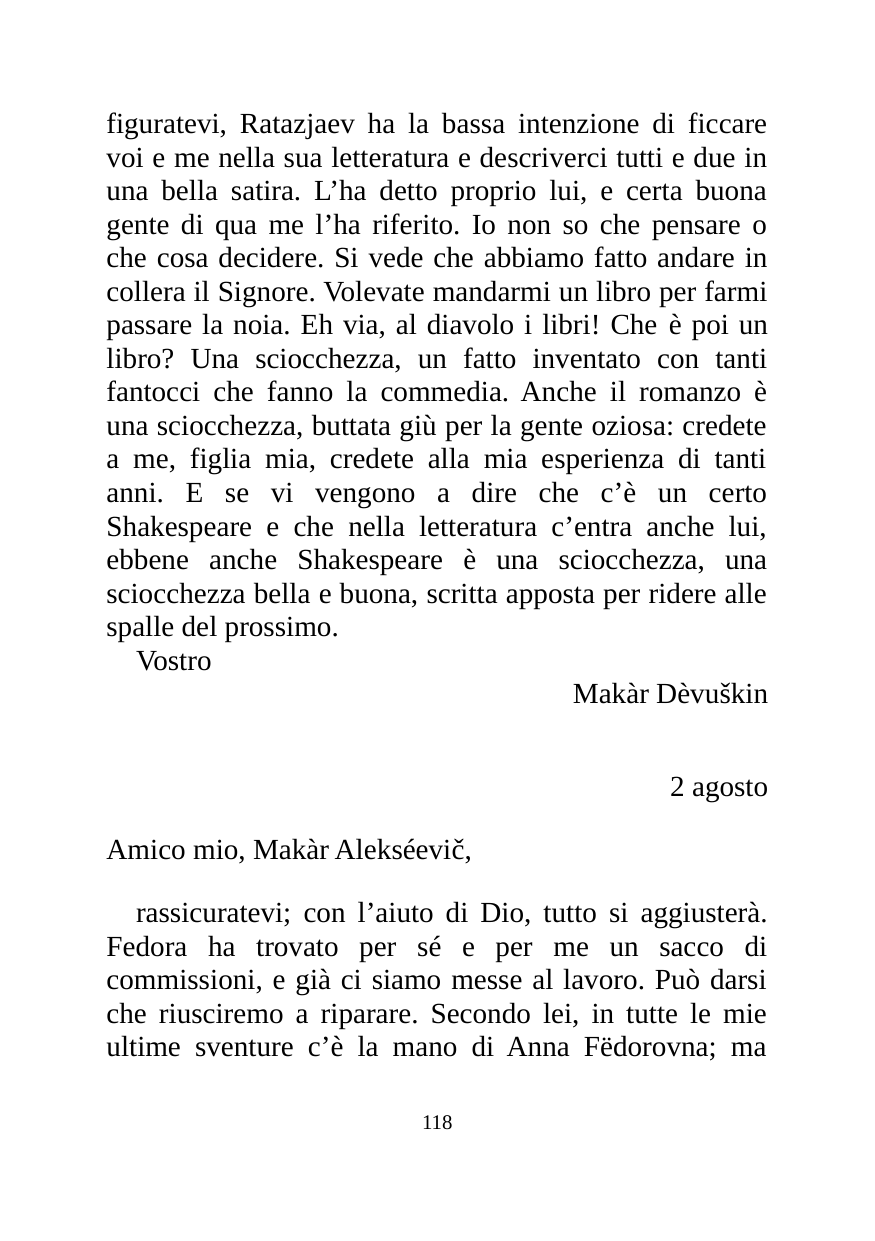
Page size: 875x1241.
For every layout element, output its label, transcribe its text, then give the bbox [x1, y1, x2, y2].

text figuratevi, Ratazjaev ha la bassa intenzione di ficcare voi e me nella sua letteratura e descriverci tutti e due in una bella satira. L’ha detto proprio lui, e certa buona gente di qua me l’ha riferito. Io non so che pensare o che cosa decidere. Si vede che abbiamo fatto andare in collera il Signore. Volevate mandarmi un libro per farmi passare la noia. Eh via, al diavolo i libri! Che è poi un libro? Una sciocchezza, un fatto inventato con tanti fantocci che fanno la commedia. Anche il romanzo è una sciocchezza, buttata giù per la gente oziosa: credete a me, figlia mia, credete alla mia esperienza di tanti anni. E se vi vengono a dire che c’è un certo Shakespeare e che nella letteratura c’entra anche lui, ebbene anche Shakespeare è una sciocchezza, una sciocchezza bella e buona, scritta apposta per ridere alle spalle del prossimo. [106, 106, 768, 643]
text rassicuratevi; con l’aiuto di Dio, tutto si aggiusterà. Fedora ha trovato per sé e per me un sacco di commissioni, e già ci siamo messe al lavoro. Può darsi che riusciremo a riparare. Secondo lei, in tutte le mie ultime sventure c’è la mano di Anna Fëdorovna; ma [106, 895, 768, 1063]
text Amico mio, Makàr Alekséevič, [106, 832, 768, 866]
text Makàr Dèvuškin [106, 676, 768, 710]
text 2 agosto [106, 769, 768, 803]
text Vostro [106, 643, 768, 676]
